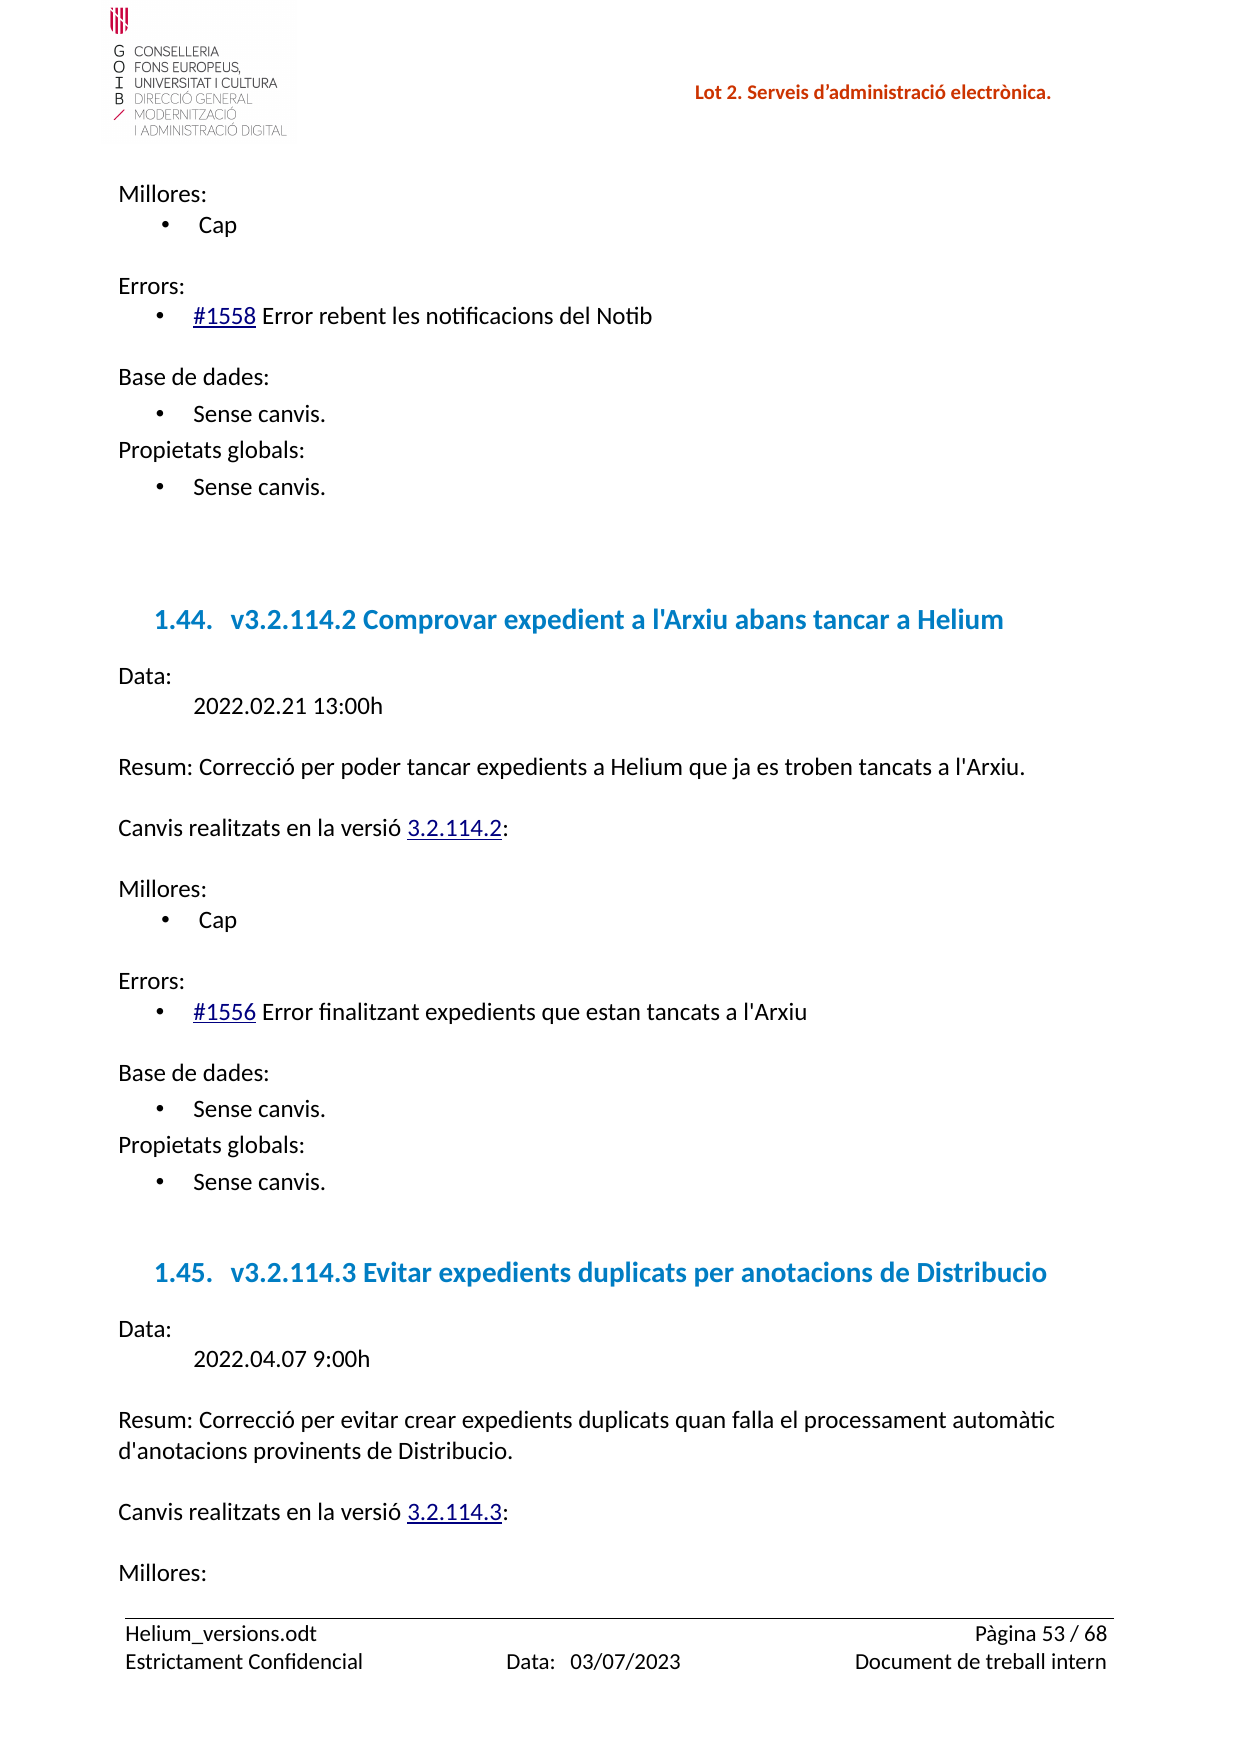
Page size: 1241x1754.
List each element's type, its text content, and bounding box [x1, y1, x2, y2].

text Resum: Correcció per evitar crear expedients duplicats quan falla el processament automàtic d'anotacions provinents de Distribucio. [118, 1404, 1122, 1466]
text Millores: [118, 874, 1122, 904]
list Sense canvis. [156, 471, 1122, 501]
text Resum: Correcció per poder tancar expedients a Helium que ja es troben tancats a l'Arxiu. [118, 752, 1122, 782]
text Canvis realitzats en la versió 3.2.114.2: [118, 813, 1122, 843]
text Base de dades: [118, 361, 1122, 392]
subtitle v3.2.114.2 Comprovar expedient a l'Arxiu abans tancar a Helium [153, 601, 1122, 636]
list #1558 Error rebent les notificacions del Notib [156, 300, 1122, 331]
list #1556 Error finalitzant expedients que estan tancats a l'Arxiu [156, 996, 1122, 1026]
text Errors: [118, 270, 1122, 300]
list Cap [161, 904, 1122, 935]
text Propietats globals: [118, 1130, 1122, 1160]
text Propietats globals: [118, 434, 1122, 465]
text Data: [118, 1313, 1122, 1343]
text Millores: [118, 1557, 1122, 1588]
list Cap [161, 209, 1122, 239]
list Sense canvis. [156, 1166, 1122, 1197]
text Millores: [118, 178, 1122, 209]
text Base de dades: [118, 1057, 1122, 1087]
text Data: [118, 660, 1122, 691]
list Sense canvis. [156, 1093, 1122, 1124]
text Canvis realitzats en la versió 3.2.114.3: [118, 1496, 1122, 1527]
subtitle v3.2.114.3 Evitar expedients duplicats per anotacions de Distribucio [153, 1254, 1122, 1289]
text Errors: [118, 965, 1122, 996]
picture [100, 0, 297, 144]
text 2022.04.07 9:00h [118, 1343, 1122, 1374]
text 2022.02.21 13:00h [118, 691, 1122, 721]
list Sense canvis. [156, 398, 1122, 428]
